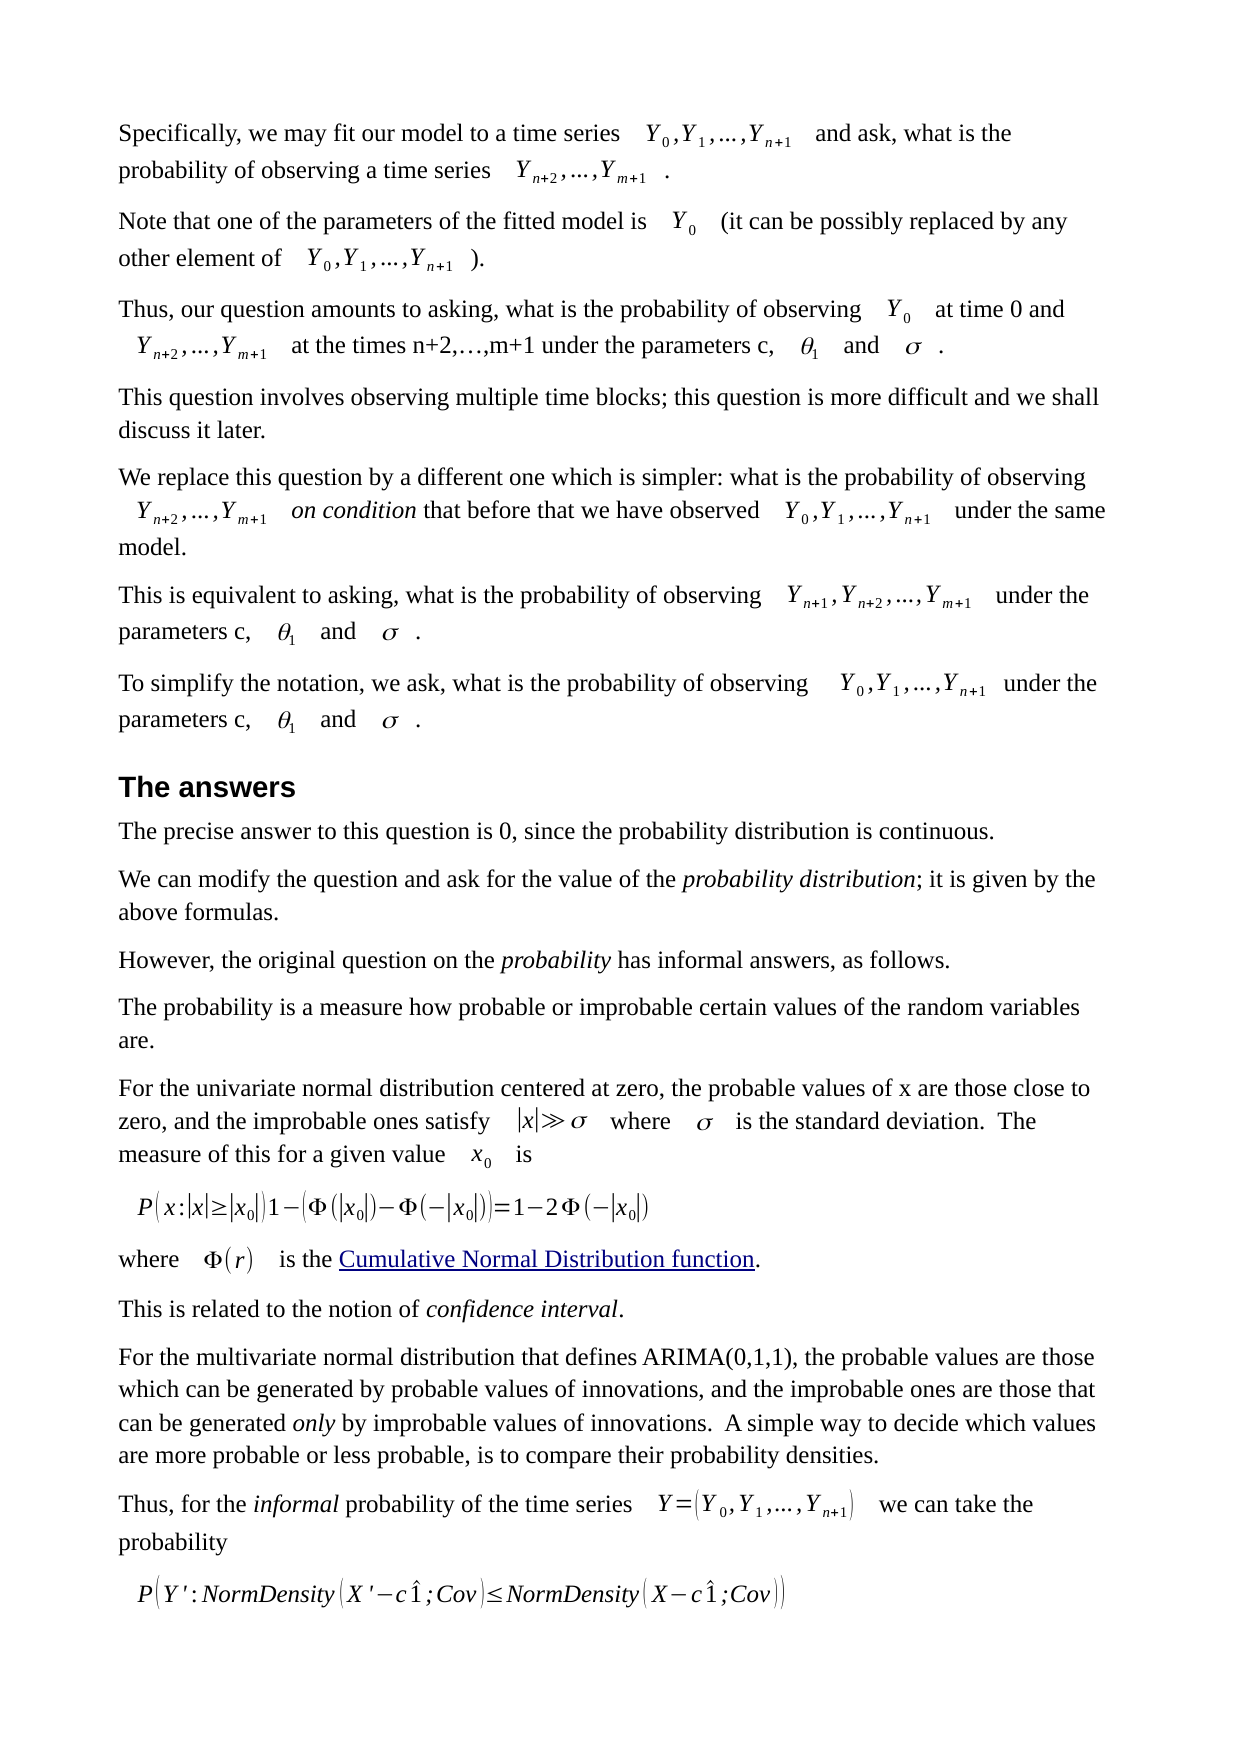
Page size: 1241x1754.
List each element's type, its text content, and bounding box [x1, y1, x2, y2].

text For the univariate normal distribution centered at zero, the probable values of x are those close to zero, and the improbable ones satisfy where is the standard deviation. The measure of this for a given value is [118, 1073, 1122, 1171]
text Note that one of the parameters of the fitted model is (it can be possibly replaced by any other element of ). [118, 206, 1122, 275]
text This question involves observing multiple time blocks; this question is more difficult and we shall discuss it later. [118, 382, 1122, 444]
text However, the original question on the probability has informal answers, as follows. [118, 945, 1122, 973]
text where is the Cumulative Normal Distribution function. [118, 1244, 1122, 1275]
subtitle The answers [118, 770, 1122, 804]
text This is related to the notion of confidence interval. [118, 1294, 1122, 1323]
text We can modify the question and ask for the value of the probability distribution; it is given by the above formulas. [118, 864, 1122, 926]
text We replace this question by a different one which is simpler: what is the probability of observing on condition that before that we have observed under the same model. [118, 462, 1122, 561]
text This is equivalent to asking, what is the probability of observing under the parameters c, and . [118, 580, 1122, 649]
text To simplify the notation, we ask, what is the probability of observing under the parameters c, and . [118, 668, 1122, 737]
text For the multivariate normal distribution that defines ARIMA(0,1,1), the probable values are those which can be generated by probable values of innovations, and the improbable ones are those that can be generated only by improbable values of innovations. A simple way to decide which values are more probable or less probable, is to compare their probability densities. [118, 1342, 1122, 1469]
text Thus, for the informal probability of the time series we can take the probability [118, 1488, 1122, 1556]
text The precise answer to this question is 0, since the probability distribution is continuous. [118, 816, 1122, 845]
text The probability is a measure how probable or improbable certain values of the random variables are. [118, 992, 1122, 1054]
text Thus, our question amounts to asking, what is the probability of observing at time 0 and at the times n+2,…,m+1 under the parameters c, and . [118, 294, 1122, 363]
text Specifically, we may fit our model to a time series and ask, what is the probability of observing a time series . [118, 118, 1122, 187]
